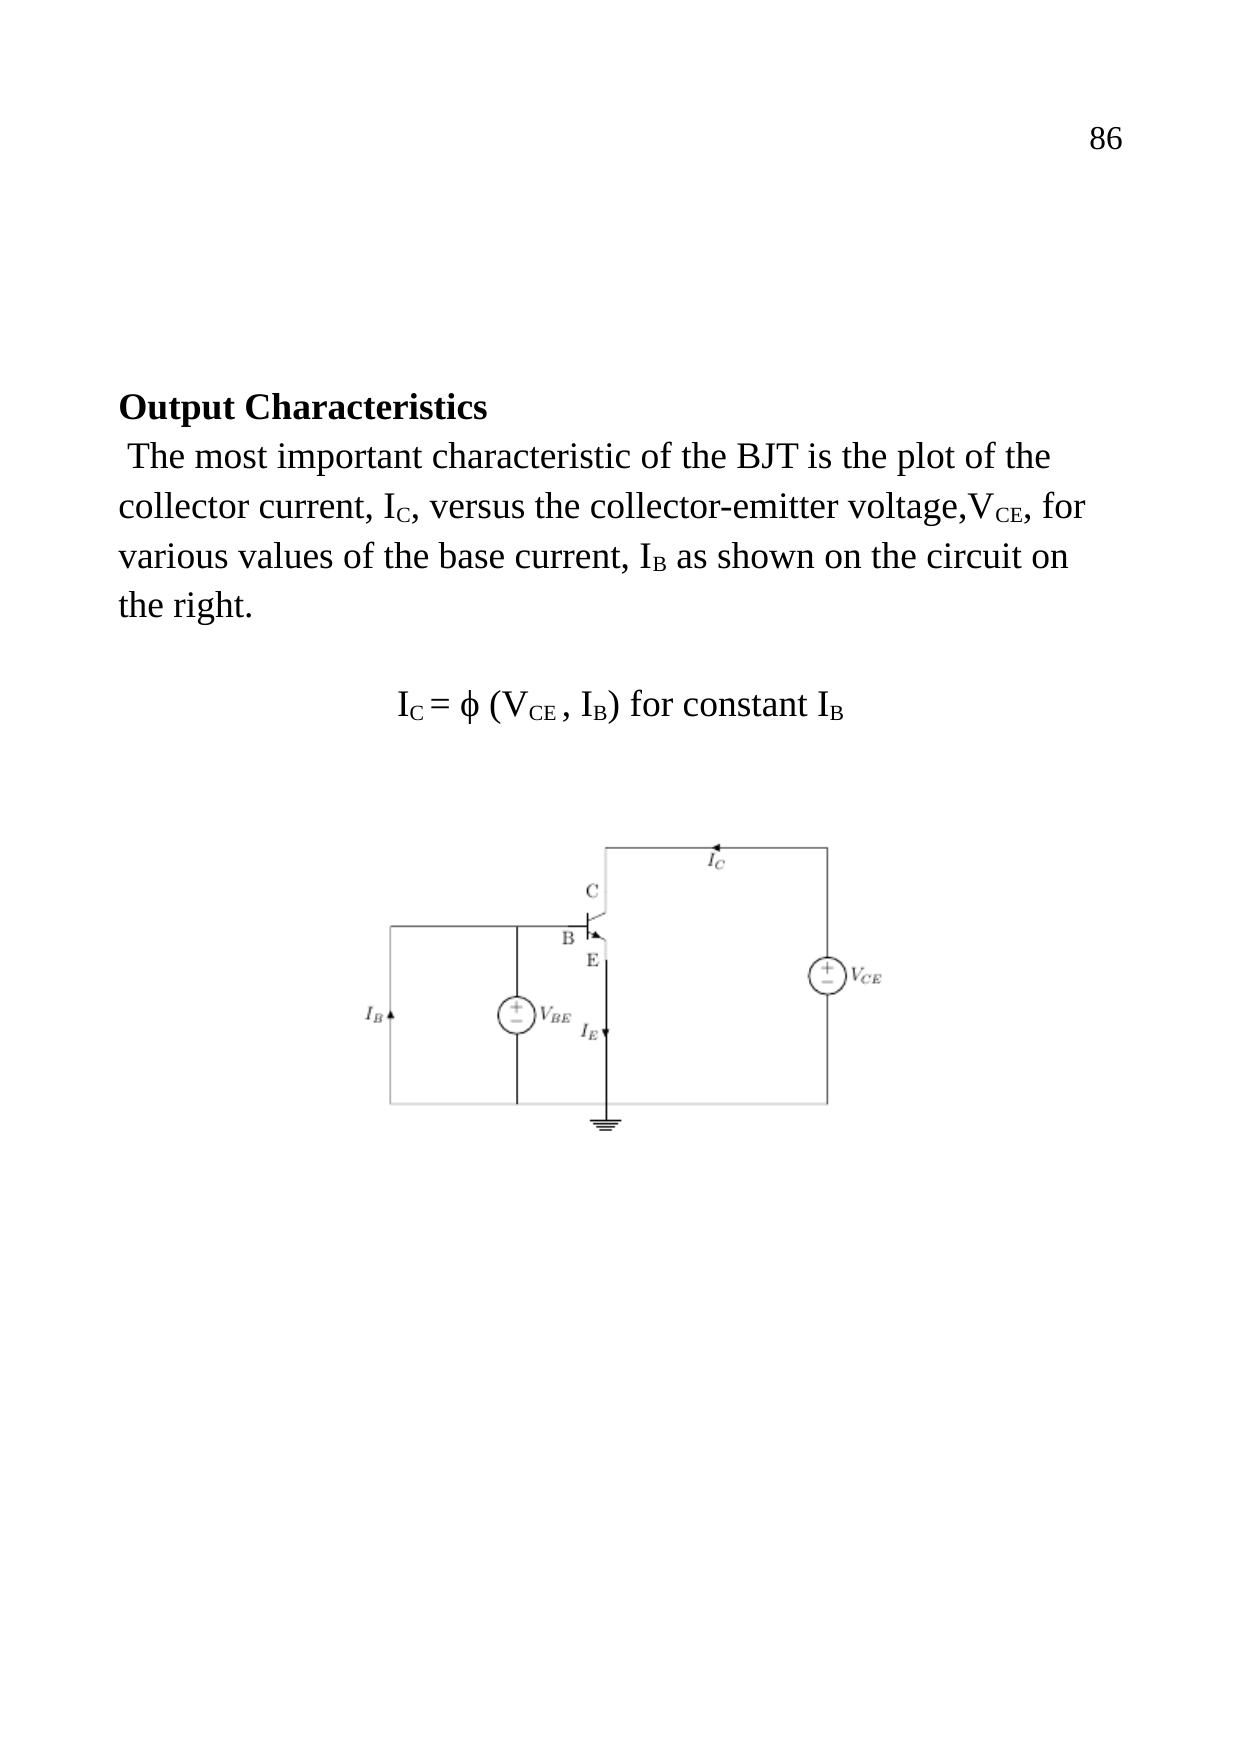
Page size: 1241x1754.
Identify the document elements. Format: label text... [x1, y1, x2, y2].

text Output Characteristics The most important characteristic of the BJT is the plot of the collector current, IC, versus the collector-emitter voltage,VCE, for various values of the base current, IB as shown on the circuit on the right. [118, 384, 1122, 626]
text IC = ϕ (VCE , IB) for constant IB [118, 682, 1122, 725]
picture [338, 791, 902, 1142]
